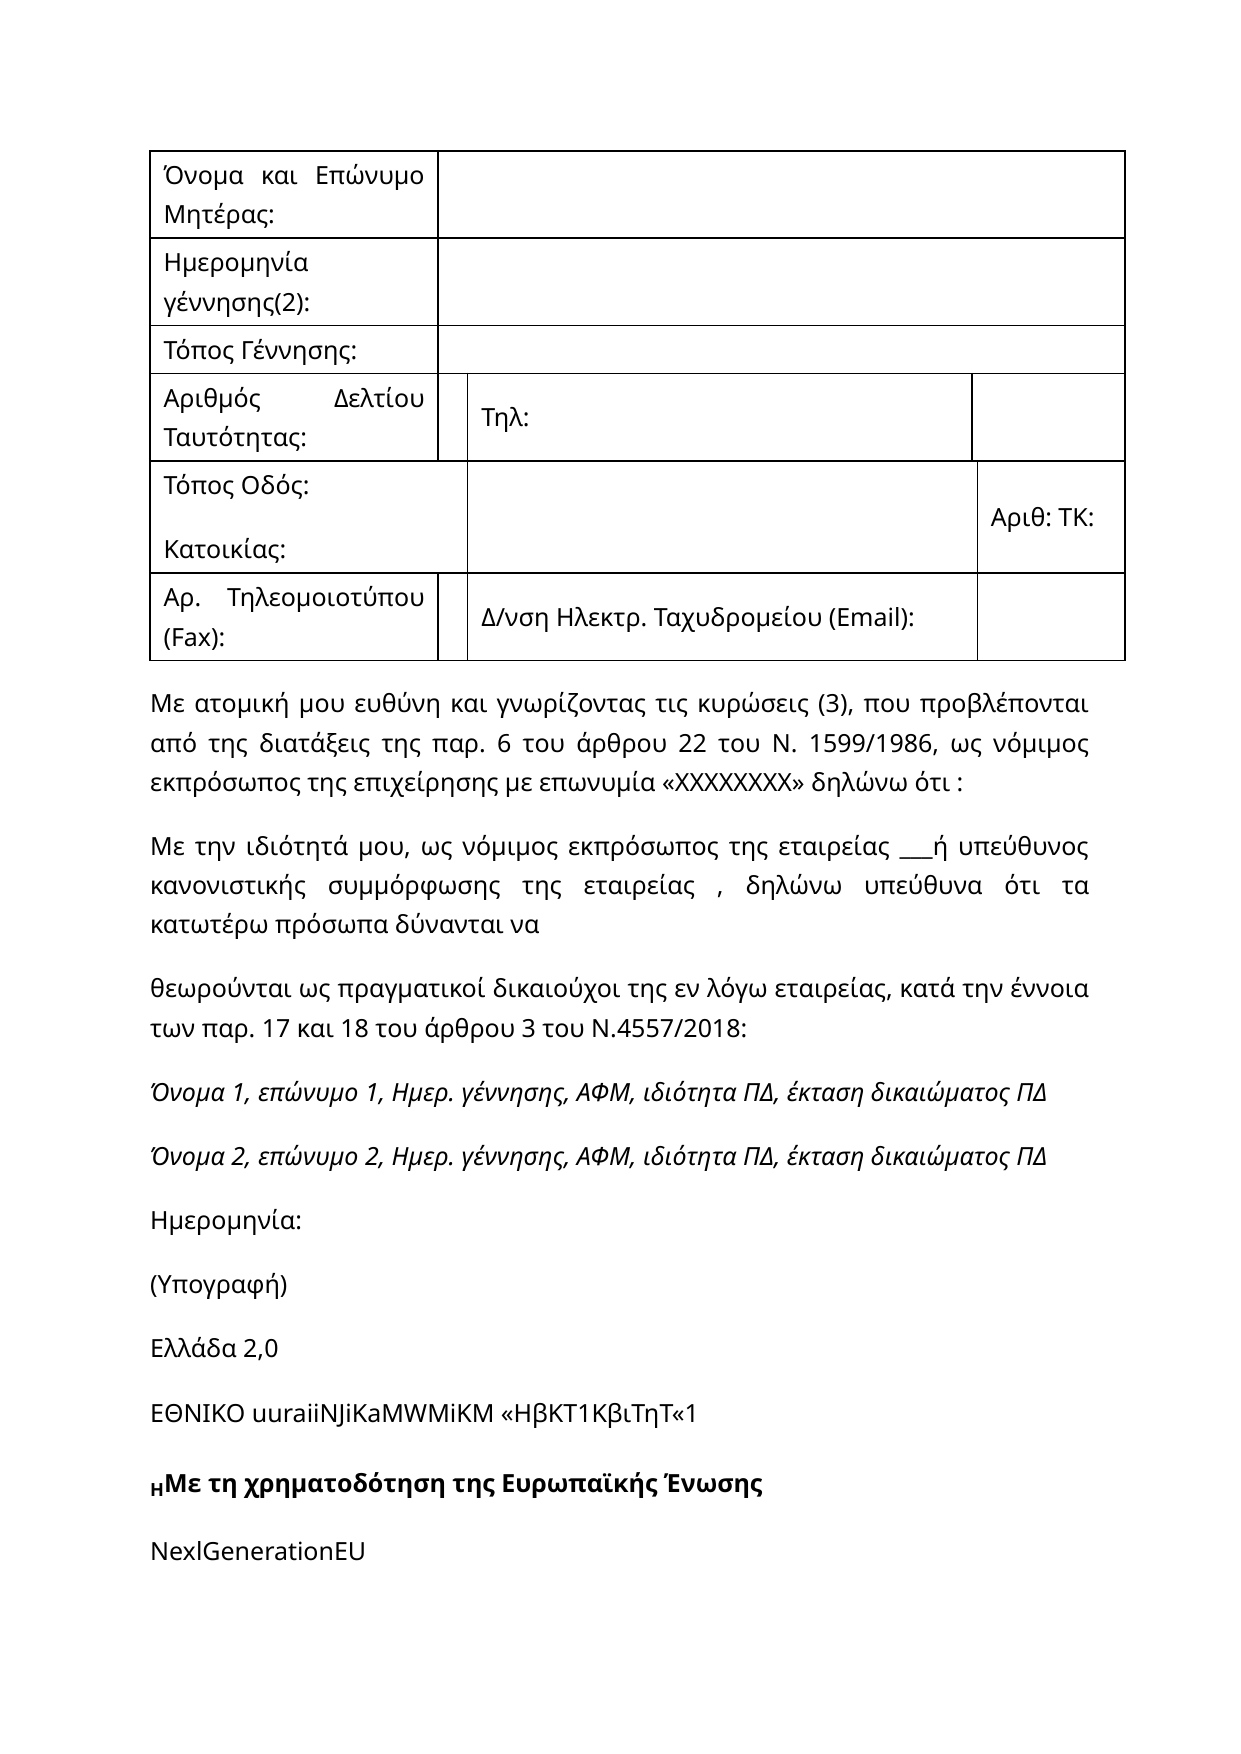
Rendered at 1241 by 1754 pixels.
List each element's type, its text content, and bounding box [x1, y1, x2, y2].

table_cell Όνομα και Επώνυμο Μητέρας: [151, 152, 437, 237]
table_cell [978, 574, 1124, 659]
table_cell Αρ. Τηλεομοιοτύπου (Fax): [151, 574, 437, 659]
table_cell [439, 326, 1124, 373]
text (Υπογραφή) [150, 1267, 1090, 1301]
text Όνομα 1, επώνυμο 1, Ημερ. γέννησης, ΑΦΜ, ιδιότητα ΠΔ, έκταση δικαιώματος ΠΔ [150, 1074, 1090, 1108]
text Όνομα 2, επώνυμο 2, Ημερ. γέννησης, ΑΦΜ, ιδιότητα ΠΔ, έκταση δικαιώματος ΠΔ [150, 1139, 1090, 1173]
text Ελλάδα 2,0 [150, 1331, 1090, 1365]
text Με την ιδιότητά μου, ως νόμιμος εκπρόσωπος της εταιρείας ___ή υπεύθυνος κανονιστικής συμμόρφωσης της εταιρείας , δηλώνω υπεύθυνα ότι τα κατωτέρω πρόσωπα δύνανται να [150, 829, 1090, 941]
table_cell [439, 574, 467, 659]
table_cell Τόπος Γέννησης: [151, 326, 437, 373]
table_cell Τόπος Οδός: Κατοικίας: [151, 462, 467, 572]
table_cell Τηλ: [468, 374, 971, 460]
text ΗΜε τη χρηματοδότηση της Ευρωπαϊκής Ένωσης [150, 1459, 1090, 1502]
table_cell Αριθμός Δελτίου Ταυτότητας: [151, 374, 437, 460]
text ΕΘΝΙΚΟ uuraiiNJiKaMWMiΚΜ «ΗβΚΤ1ΚβιΤηΤ«1 [150, 1395, 1090, 1429]
table_cell Ημερομηνία γέννησης(2): [151, 239, 437, 324]
table_cell [973, 374, 1124, 460]
text θεωρούνται ως πραγματικοί δικαιούχοι της εν λόγω εταιρείας, κατά την έννοια των παρ. 17 και 18 του άρθρου 3 του Ν.4557/2018: [150, 971, 1090, 1044]
text Με ατομική μου ευθύνη και γνωρίζοντας τις κυρώσεις (3), που προβλέπονται από της διατάξεις της παρ. 6 του άρθρου 22 του Ν. 1599/1986, ως νόμιμος εκπρόσωπος της επιχείρησης με επωνυμία «ΧΧΧΧΧΧΧΧ» δηλώνω ότι : [150, 686, 1090, 798]
table_cell [468, 462, 977, 572]
table_cell [439, 239, 1124, 324]
table_cell [439, 152, 1124, 237]
table_cell Δ/νση Ηλεκτρ. Ταχυδρομείου (Εmail): [468, 574, 977, 659]
text NexlGenerationEU [150, 1533, 1090, 1567]
table_cell Αριθ: ΤΚ: [978, 462, 1124, 572]
table_cell [439, 374, 467, 460]
text Ημερομηνία: [150, 1203, 1090, 1237]
